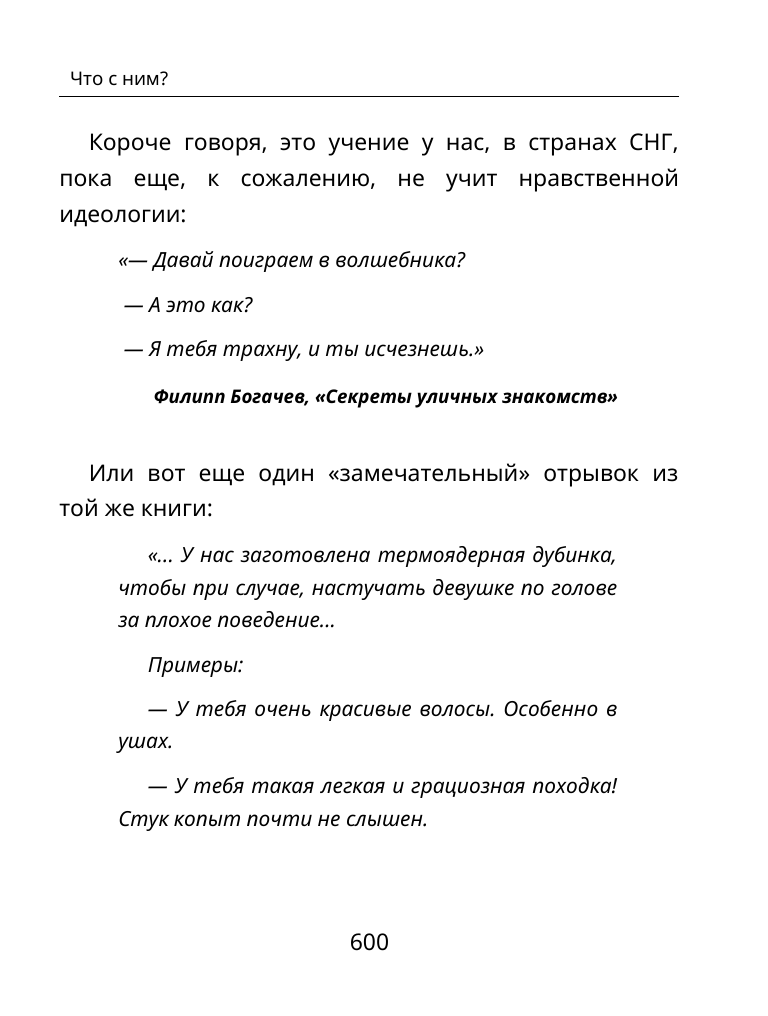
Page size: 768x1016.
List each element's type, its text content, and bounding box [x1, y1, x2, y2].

text «... У нас заготовлена термоядерная дубинка, чтобы при случае, настучать девушке по голове за плохое поведение... [118, 540, 620, 634]
text — У тебя очень красивые волосы. Особенно в ушах. [118, 694, 620, 755]
text Короче говоря, это учение у нас, в странах СНГ, пока еще, к сожалению, не учит нравственной идеологии: [59, 126, 679, 229]
text Или вот еще один «замечательный» отрывок из той же книги: [59, 456, 679, 524]
text Примеры: [118, 650, 620, 678]
list — А это как? [118, 290, 620, 318]
list — Я тебя трахну, и ты исчезнешь.» [118, 334, 620, 363]
text Филипп Богачев, «Секреты уличных знакомств» [118, 379, 620, 409]
text — У тебя такая легкая и грациозная походка! Стук копыт почти не слышен. [118, 771, 620, 832]
text «— Давай поиграем в волшебника? [118, 246, 620, 274]
